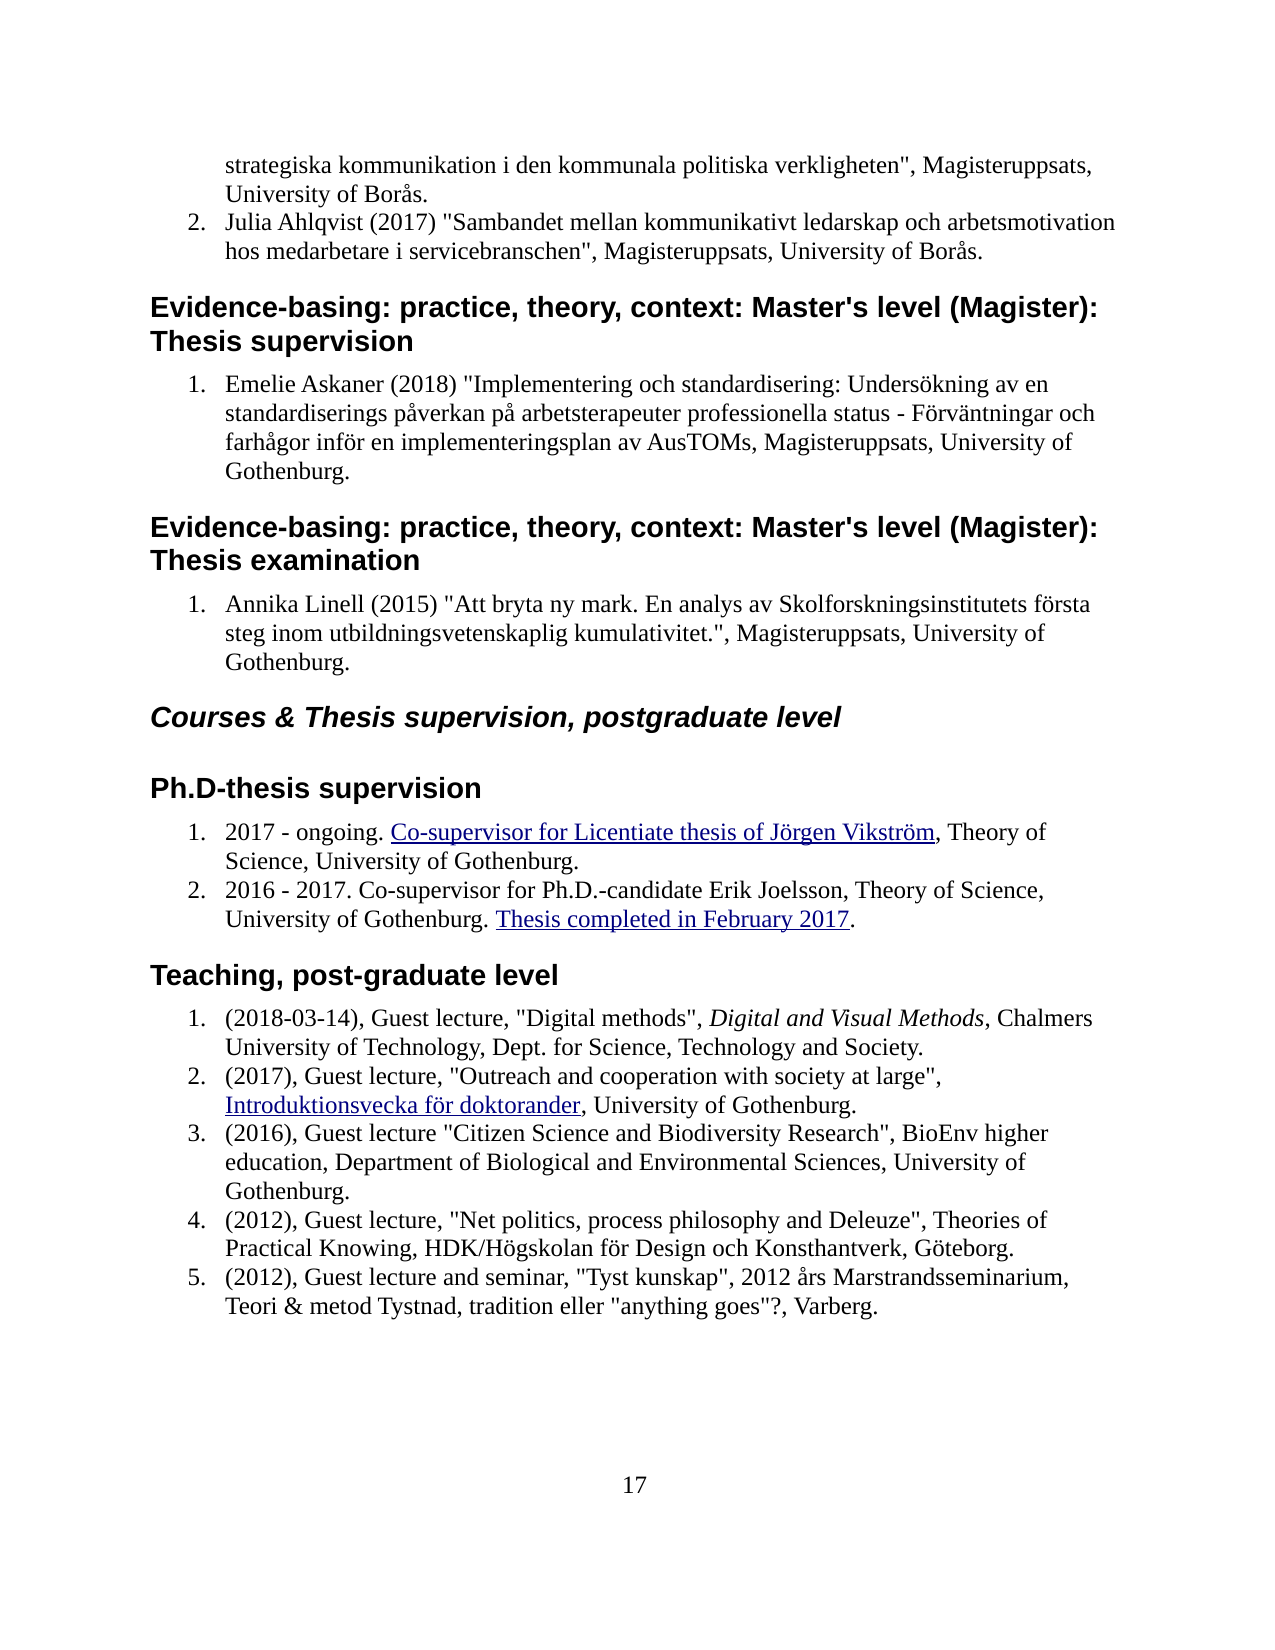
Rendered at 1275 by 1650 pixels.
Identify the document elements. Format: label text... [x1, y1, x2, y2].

subtitle Teaching, post-graduate level [150, 957, 1125, 991]
subtitle Evidence-basing: practice, theory, context: Master's level (Magister): Thesis supervision [150, 290, 1125, 357]
list Emelie Askaner (2018) "Implementering och standardisering: Undersökning av en standardiserings påverkan på arbetsterapeuter professionella status - Förväntningar och farhågor inför en implementeringsplan av AusTOMs, Magisteruppsats, University of Gothenburg. [187, 369, 1125, 484]
subtitle Courses & Thesis supervision, postgraduate level [150, 700, 1125, 734]
list 2017 - ongoing. Co-supervisor for Licentiate thesis of Jörgen Vikström, Theory of Science, University of Gothenburg. [187, 817, 1125, 875]
list (2018-03-14), Guest lecture, "Digital methods", Digital and Visual Methods, Chalmers University of Technology, Dept. for Science, Technology and Society. [187, 1003, 1125, 1061]
list (2017), Guest lecture, "Outreach and cooperation with society at large", Introduktionsvecka för doktorander, University of Gothenburg. [187, 1061, 1125, 1118]
list Annika Linell (2015) "Att bryta ny mark. En analys av Skolforskningsinstitutets första steg inom utbildningsvetenskaplig kumulativitet.", Magisteruppsats, University of Gothenburg. [187, 589, 1125, 675]
list 2016 - 2017. Co-supervisor for Ph.D.-candidate Erik Joelsson, Theory of Science, University of Gothenburg. Thesis completed in February 2017. [187, 875, 1125, 932]
subtitle Ph.D-thesis supervision [150, 771, 1125, 805]
list Julia Ahlqvist (2017) "Sambandet mellan kommunikativt ledarskap och arbetsmotivation hos medarbetare i servicebranschen", Magisteruppsats, University of Borås. [187, 207, 1125, 265]
list strategiska kommunikation i den kommunala politiska verkligheten", Magisteruppsats, University of Borås. [187, 150, 1125, 207]
subtitle Evidence-basing: practice, theory, context: Master's level (Magister): Thesis examination [150, 509, 1125, 577]
list (2016), Guest lecture "Citizen Science and Biodiversity Research", BioEnv higher education, Department of Biological and Environmental Sciences, University of Gothenburg. [187, 1118, 1125, 1205]
list (2012), Guest lecture and seminar, "Tyst kunskap", 2012 års Marstrandsseminarium, Teori & metod Tystnad, tradition eller "anything goes"?, Varberg. [187, 1262, 1125, 1320]
list (2012), Guest lecture, "Net politics, process philosophy and Deleuze", Theories of Practical Knowing, HDK/Högskolan för Design och Konsthantverk, Göteborg. [187, 1205, 1125, 1262]
